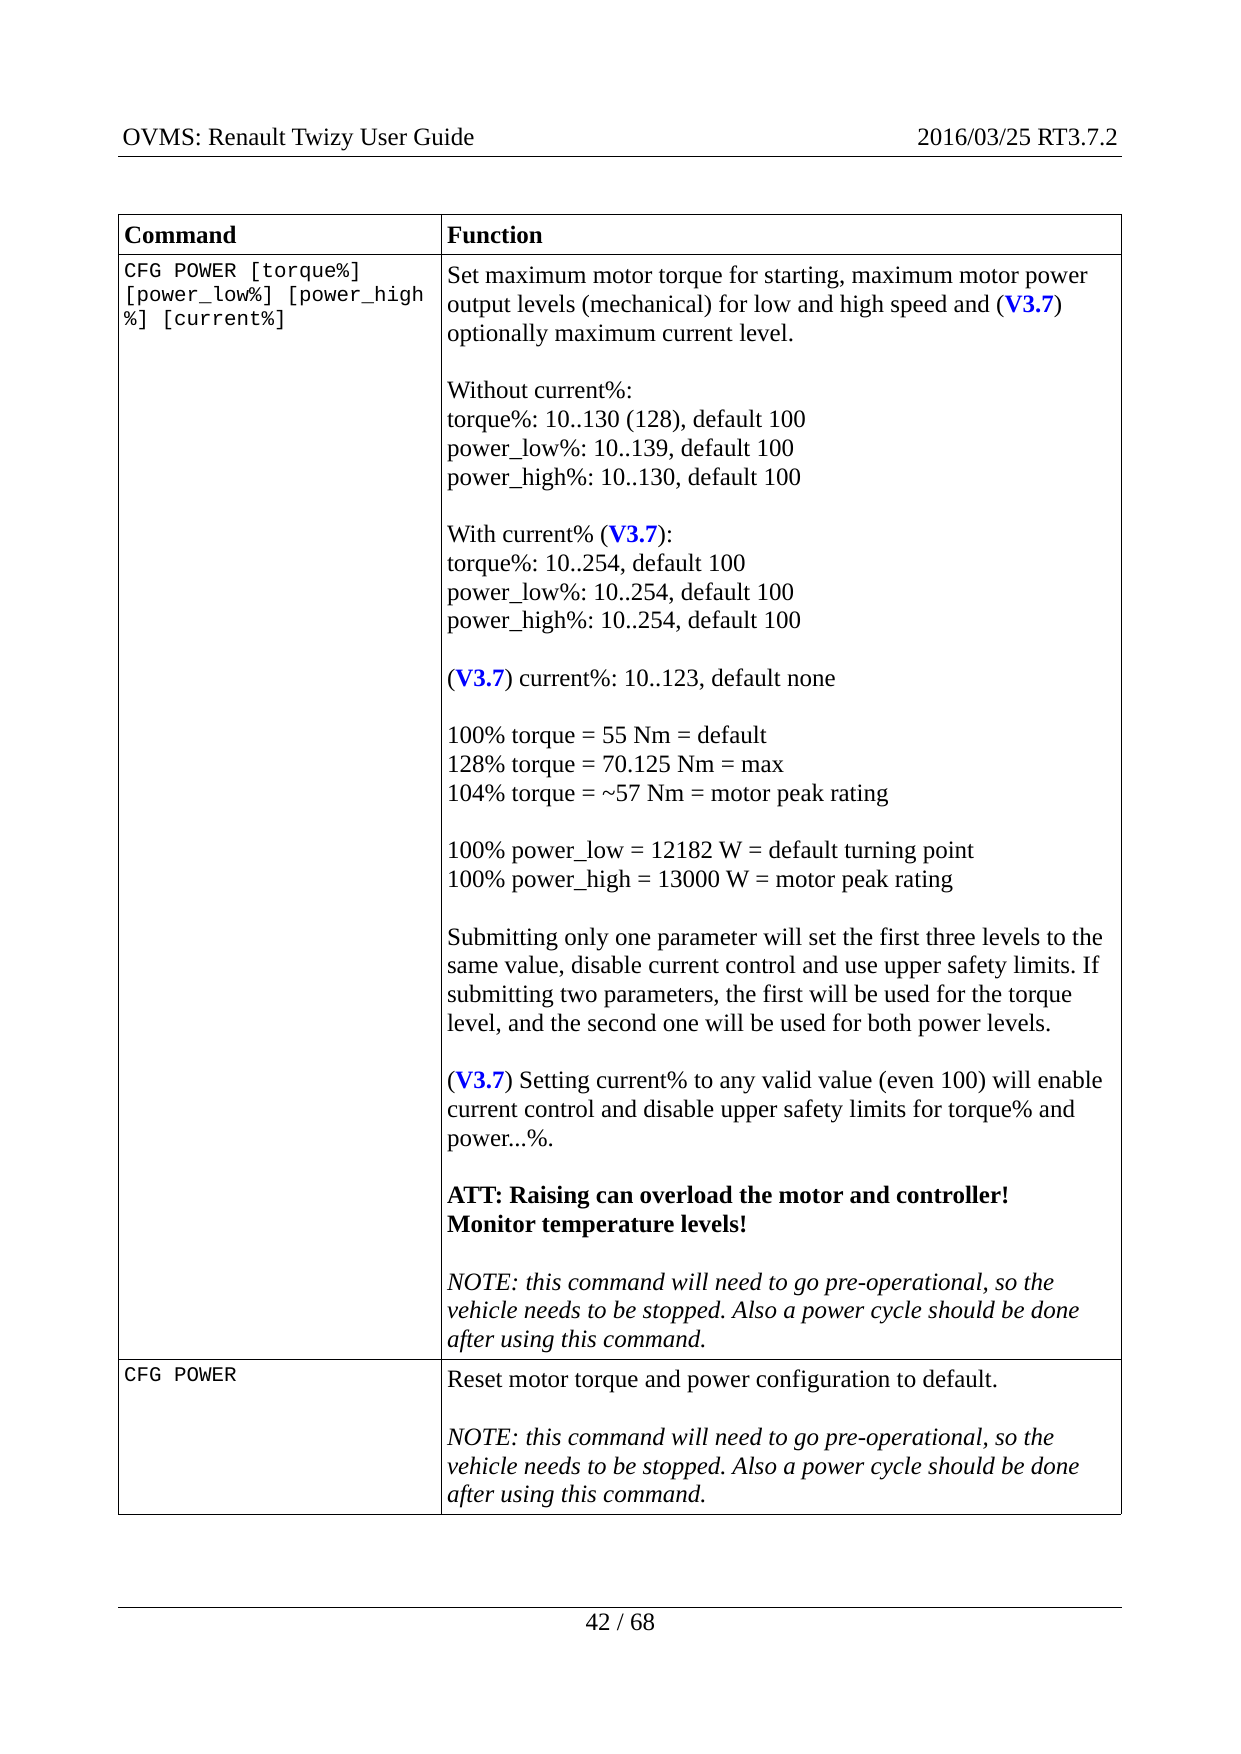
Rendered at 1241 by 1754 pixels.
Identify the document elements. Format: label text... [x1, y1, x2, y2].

table_header Function [442, 215, 1121, 254]
table_cell CFG POWER [119, 1360, 441, 1514]
table_header Command [119, 215, 441, 254]
table_cell Reset motor torque and power configuration to default. NOTE: this command will need to go pre-operational, so the vehicle needs to be stopped. Also a power cycle should be done after using this command. [442, 1360, 1121, 1514]
table_cell CFG POWER [torque%] [power_low%] [power_high%] [current%] [119, 255, 441, 1358]
table_cell Set maximum motor torque for starting, maximum motor power output levels (mechanical) for low and high speed and (V3.7) optionally maximum current level. Without current%: torque%: 10..130 (128), default 100 power_low%: 10..139, default 100 power_high%: 10..130, default 100 With current% (V3.7): torque%: 10..254, default 100 power_low%: 10..254, default 100 power_high%: 10..254, default 100 (V3.7) current%: 10..123, default none 100% torque = 55 Nm = default 128% torque = 70.125 Nm = max 104% torque = ~57 Nm = motor peak rating 100% power_low = 12182 W = default turning point 100% power_high = 13000 W = motor peak rating Submitting only one parameter will set the first three levels to the same value, disable current control and use upper safety limits. If submitting two parameters, the first will be used for the torque level, and the second one will be used for both power levels. (V3.7) Setting current% to any valid value (even 100) will enable current control and disable upper safety limits for torque% and power...%. ATT: Raising can overload the motor and controller! Monitor temperature levels! NOTE: this command will need to go pre-operational, so the vehicle needs to be stopped. Also a power cycle should be done after using this command. [442, 255, 1121, 1358]
